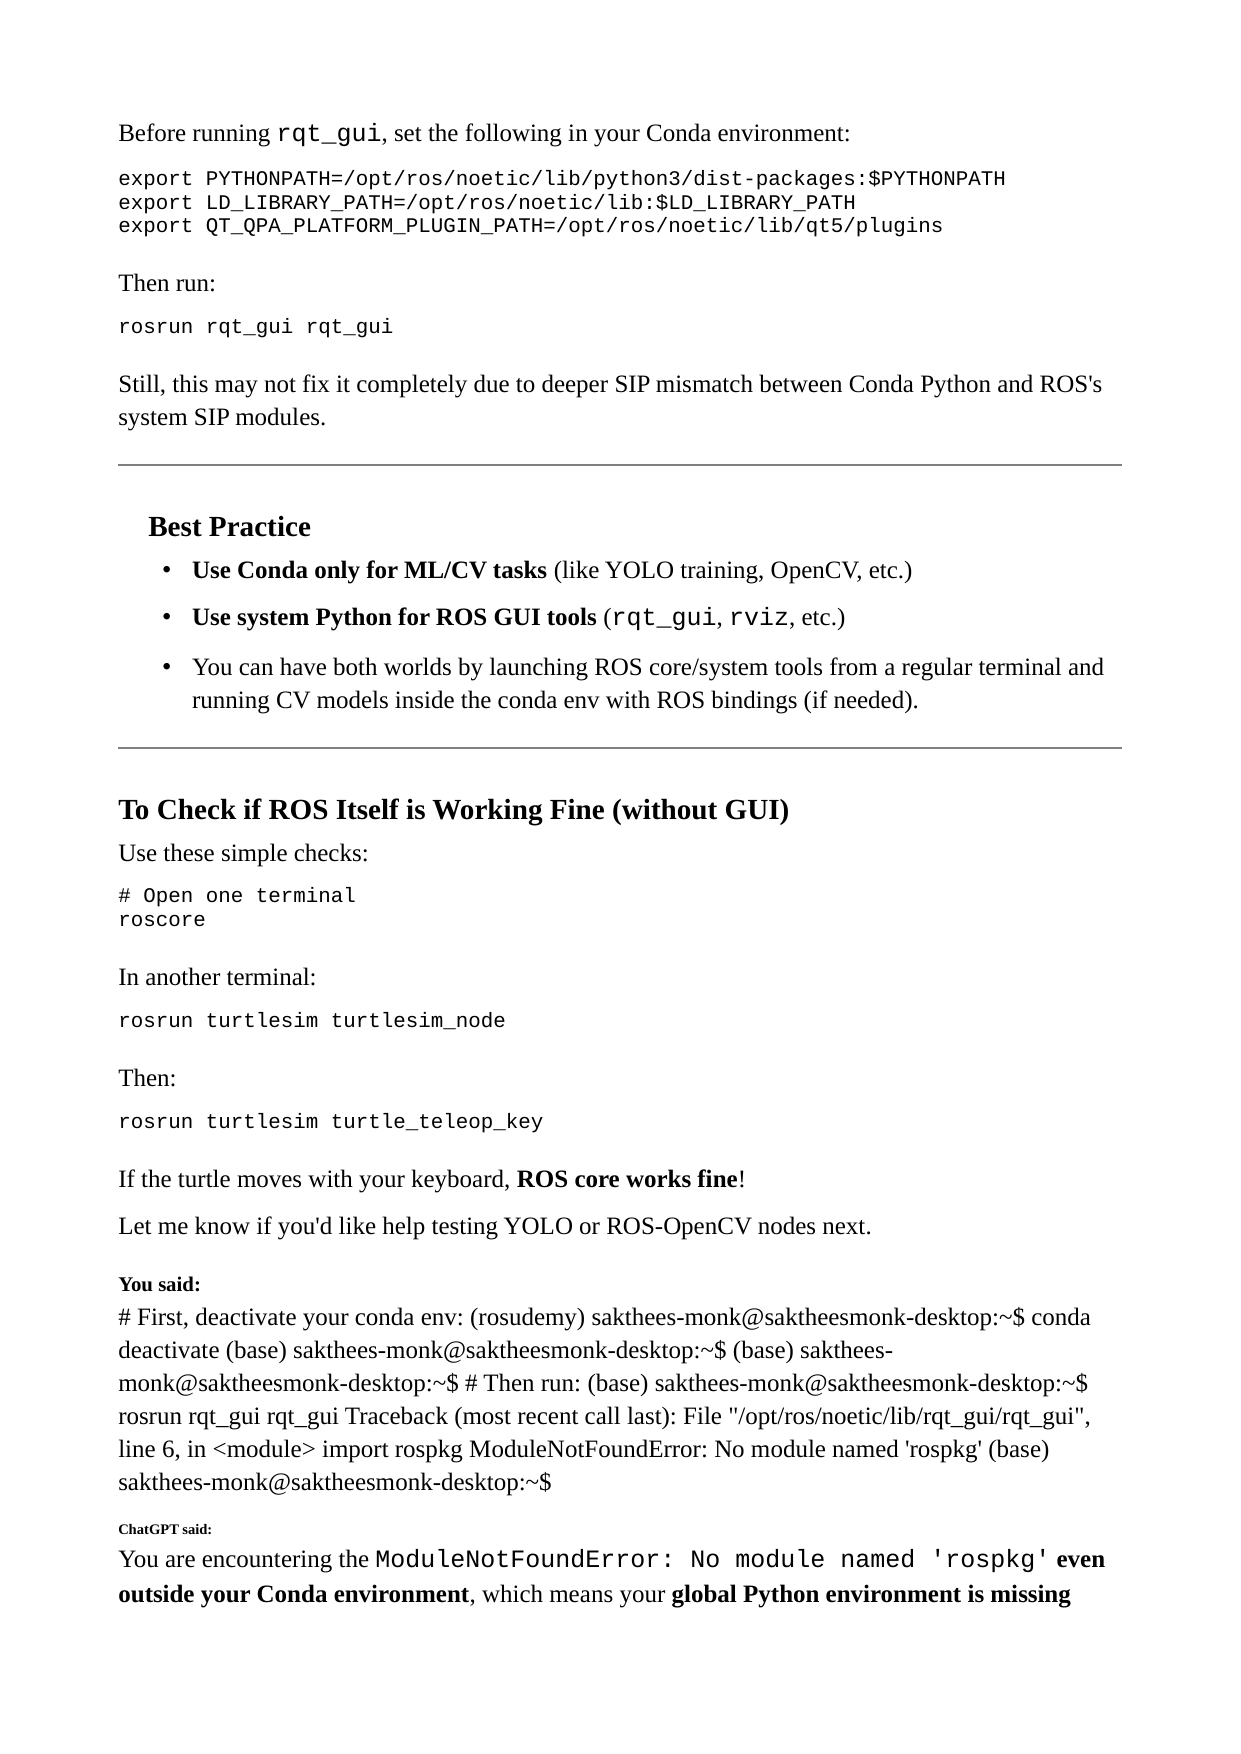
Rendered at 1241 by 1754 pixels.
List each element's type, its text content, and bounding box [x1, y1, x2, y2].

text rosrun turtlesim turtlesim_node [118, 1010, 1122, 1033]
subtitle You said: [118, 1271, 1122, 1296]
text Use these simple checks: [118, 838, 1122, 867]
text Let me know if you'd like help testing YOLO or ROS-OpenCV nodes next. [118, 1211, 1122, 1240]
text export LD_LIBRARY_PATH=/opt/ros/noetic/lib:$LD_LIBRARY_PATH [118, 192, 1122, 215]
list You can have both worlds by launching ROS core/system tools from a regular terminal and running CV models inside the conda env with ROS bindings (if needed). [162, 652, 1122, 714]
text export PYTHONPATH=/opt/ros/noetic/lib/python3/dist-packages:$PYTHONPATH [118, 168, 1122, 192]
list Use system Python for ROS GUI tools (rqt_gui, rviz, etc.) [162, 602, 1122, 633]
list Use Conda only for ML/CV tasks (like YOLO training, OpenCV, etc.) [162, 555, 1122, 583]
text Still, this may not fix it completely due to deeper SIP mismatch between Conda Python and ROS's system SIP modules. [118, 369, 1122, 431]
text If the turtle moves with your keyboard, ROS core works fine! [118, 1164, 1122, 1192]
text Before running rqt_gui, set the following in your Conda environment: [118, 118, 1122, 149]
text You are encountering the ModuleNotFoundError: No module named 'rospkg' even outside your Conda environment, which means your global Python environment is missing [118, 1544, 1122, 1608]
text rosrun rqt_gui rqt_gui [118, 316, 1122, 340]
subtitle ✅ Best Practice [118, 509, 1122, 542]
text # Open one terminal [118, 886, 1122, 909]
text Then run: [118, 268, 1122, 297]
subtitle To Check if ROS Itself is Working Fine (without GUI) [118, 792, 1122, 825]
text export QT_QPA_PLATFORM_PLUGIN_PATH=/opt/ros/noetic/lib/qt5/plugins [118, 215, 1122, 239]
text rosrun turtlesim turtle_teleop_key [118, 1111, 1122, 1134]
text Then: [118, 1063, 1122, 1092]
text roscore [118, 909, 1122, 933]
text # First, deactivate your conda env: (rosudemy) sakthees-monk@saktheesmonk-desktop:~$ conda deactivate (base) sakthees-monk@saktheesmonk-desktop:~$ (base) sakthees-monk@saktheesmonk-desktop:~$ # Then run: (base) sakthees-monk@saktheesmonk-desktop:~$ rosrun rqt_gui rqt_gui Traceback (most recent call last): File "/opt/ros/noetic/lib/rqt_gui/rqt_gui", line 6, in <module> import rospkg ModuleNotFoundError: No module named 'rospkg' (base) sakthees-monk@saktheesmonk-desktop:~$ [118, 1302, 1122, 1496]
subtitle ChatGPT said: [118, 1521, 1122, 1537]
text In another terminal: [118, 962, 1122, 991]
